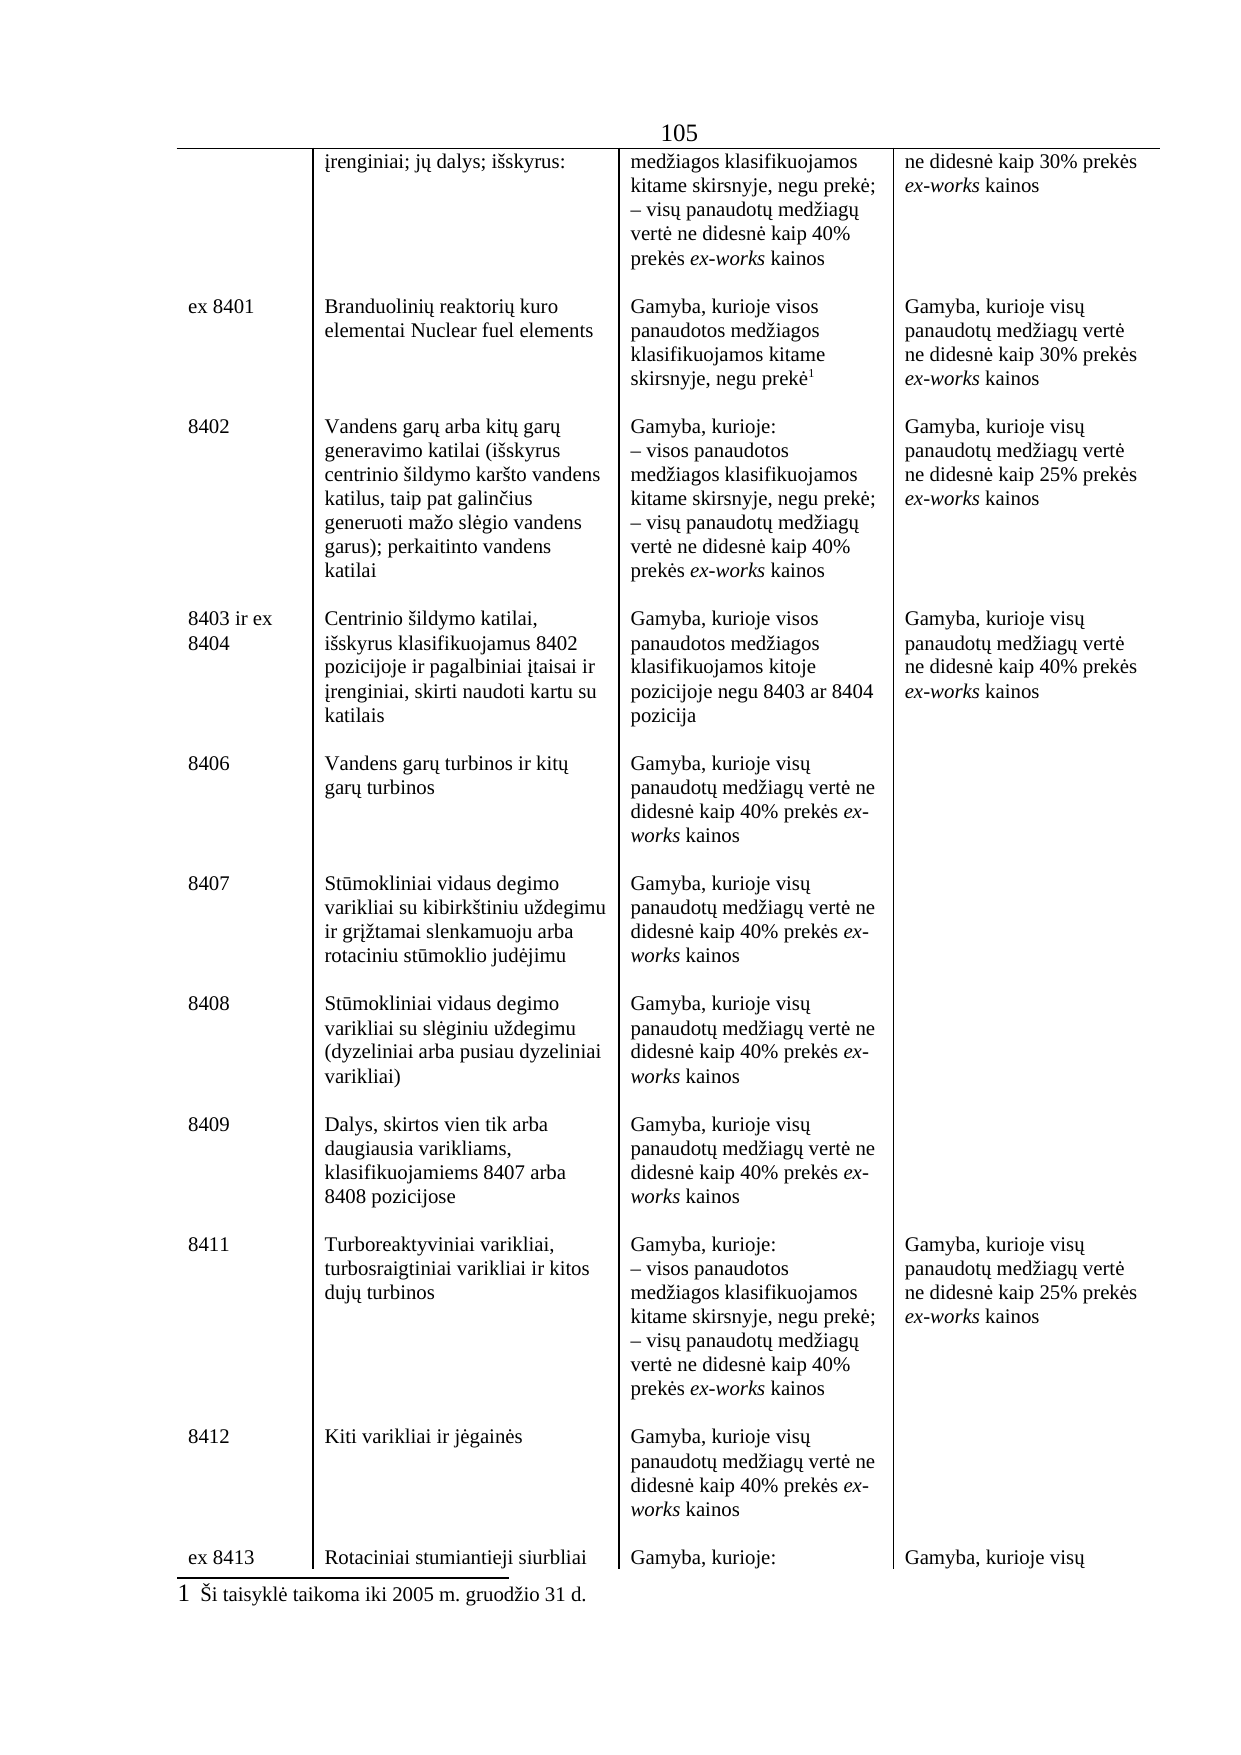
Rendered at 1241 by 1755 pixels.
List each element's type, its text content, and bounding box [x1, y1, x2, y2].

table_cell Dalys, skirtos vien tik arba daugiausia varikliams, klasifikuojamiems 8407 arba 8408 pozicijose [314, 1112, 618, 1232]
table_cell [1175, 294, 1181, 414]
table_cell Gamyba, kurioje visos panaudotos medžiagos klasifikuojamos kitoje pozicijoje negu 8403 ar 8404 pozicija [620, 606, 893, 751]
table_cell [1165, 148, 1171, 293]
table_cell [894, 1425, 1160, 1545]
table_cell [1175, 606, 1181, 751]
table_cell [1175, 871, 1181, 991]
table_cell [1171, 606, 1175, 751]
table_cell Vandens garų turbinos ir kitų garų turbinos [314, 751, 618, 871]
table_cell Turboreaktyviniai varikliai, turbosraigtiniai varikliai ir kitos dujų turbinos [314, 1232, 618, 1424]
table_cell [1165, 1545, 1171, 1569]
table_cell Gamyba, kurioje visų panaudotų medžiagų vertė ne didesnė kaip 40% prekės ex-works kainos [620, 1425, 893, 1545]
table_cell [1171, 1112, 1175, 1232]
table_cell Gamyba, kurioje: – visos panaudotos medžiagos klasifikuojamos kitame skirsnyje, negu prekė; – visų panaudotų medžiagų vertė ne didesnė kaip 40% prekės ex-works kainos [620, 1232, 893, 1424]
table_cell [1160, 1545, 1165, 1569]
table_cell Gamyba, kurioje visų panaudotų medžiagų vertė ne didesnė kaip 40% prekės ex-works kainos [620, 1112, 893, 1232]
table_cell [1171, 294, 1175, 414]
table_cell Centrinio šildymo katilai, išskyrus klasifikuojamus 8402 pozicijoje ir pagalbiniai įtaisai ir įrenginiai, skirti naudoti kartu su katilais [314, 606, 618, 751]
table_cell [1165, 1112, 1171, 1232]
table_cell [1175, 1112, 1181, 1232]
table_cell [1175, 414, 1181, 606]
table_cell Gamyba, kurioje visų panaudotų medžiagų vertė ne didesnė kaip 30% prekės ex-works kainos [894, 294, 1160, 414]
table_cell Gamyba, kurioje visų panaudotų medžiagų vertė ne didesnė kaip 25% prekės ex-works kainos [894, 414, 1160, 606]
table_cell [1160, 294, 1165, 414]
table_cell Kiti varikliai ir jėgainės [314, 1425, 618, 1545]
table_cell Gamyba, kurioje visų panaudotų medžiagų vertė ne didesnė kaip 40% prekės ex-works kainos [620, 751, 893, 871]
table_cell [894, 751, 1160, 871]
table_cell įrenginiai; jų dalys; išskyrus: [314, 149, 618, 293]
table_cell [1160, 751, 1165, 871]
table_cell [1165, 1425, 1171, 1545]
table_cell Gamyba, kurioje visos panaudotos medžiagos klasifikuojamos kitame skirsnyje, negu prekė [620, 294, 893, 414]
table_cell [1171, 414, 1175, 606]
table_cell Gamyba, kurioje visų panaudotų medžiagų vertė ne didesnė kaip 40% prekės ex-works kainos [894, 606, 1160, 751]
table_cell [1165, 414, 1171, 606]
table_cell [1171, 991, 1175, 1112]
table_cell [1160, 1425, 1165, 1545]
table_cell 8406 [177, 751, 312, 871]
table_cell [1171, 1545, 1175, 1569]
table_cell [1171, 1425, 1175, 1545]
table_cell [1171, 751, 1175, 871]
table_cell Stūmokliniai vidaus degimo varikliai su slėginiu uždegimu (dyzeliniai arba pusiau dyzeliniai varikliai) [314, 991, 618, 1112]
table_cell Gamyba, kurioje visų [894, 1545, 1160, 1569]
table_cell [177, 149, 312, 293]
table_cell [894, 1112, 1160, 1232]
table_cell [1171, 148, 1175, 293]
table_cell [1160, 606, 1165, 751]
table_cell [1175, 751, 1181, 871]
table_cell 8411 [177, 1232, 312, 1424]
table_cell [1175, 1545, 1181, 1569]
table_cell 8402 [177, 414, 312, 606]
table_cell [1171, 871, 1175, 991]
table_cell 8409 [177, 1112, 312, 1232]
table_cell Branduolinių reaktorių kuro elementai Nuclear fuel elements [314, 294, 618, 414]
table_cell 8407 [177, 871, 312, 991]
table_cell ne didesnė kaip 30% prekės ex-works kainos [894, 149, 1160, 293]
table_cell Gamyba, kurioje visų panaudotų medžiagų vertė ne didesnė kaip 40% prekės ex-works kainos [620, 991, 893, 1112]
table_cell Rotaciniai stumiantieji siurbliai [314, 1545, 618, 1569]
table_cell [1160, 991, 1165, 1112]
table_cell [1165, 871, 1171, 991]
table_cell [1165, 294, 1171, 414]
table_cell ex 8401 [177, 294, 312, 414]
table_cell Gamyba, kurioje visų panaudotų medžiagų vertė ne didesnė kaip 40% prekės ex-works kainos [620, 871, 893, 991]
table_cell [1175, 1425, 1181, 1545]
table_cell [1165, 606, 1171, 751]
table_cell 8408 [177, 991, 312, 1112]
table_cell [1175, 1232, 1181, 1424]
table_cell [1160, 1232, 1165, 1424]
table_cell [1165, 1232, 1171, 1424]
table_cell Vandens garų arba kitų garų generavimo katilai (išskyrus centrinio šildymo karšto vandens katilus, taip pat galinčius generuoti mažo slėgio vandens garus); perkaitinto vandens katilai [314, 414, 618, 606]
table_cell 8412 [177, 1425, 312, 1545]
table_cell [1160, 871, 1165, 991]
table_cell medžiagos klasifikuojamos kitame skirsnyje, negu prekė; – visų panaudotų medžiagų vertė ne didesnė kaip 40% prekės ex-works kainos [620, 149, 893, 293]
table_cell [1175, 991, 1181, 1112]
table_cell [894, 991, 1160, 1112]
table_cell Stūmokliniai vidaus degimo varikliai su kibirkštiniu uždegimu ir grįžtamai slenkamuoju arba rotaciniu stūmoklio judėjimu [314, 871, 618, 991]
table_cell ex 8413 [177, 1545, 312, 1569]
table_cell [1165, 991, 1171, 1112]
table_cell Gamyba, kurioje: [620, 1545, 893, 1569]
table_cell 8403 ir ex 8404 [177, 606, 312, 751]
table_cell Gamyba, kurioje: – visos panaudotos medžiagos klasifikuojamos kitame skirsnyje, negu prekė; – visų panaudotų medžiagų vertė ne didesnė kaip 40% prekės ex-works kainos [620, 414, 893, 606]
table_cell [1160, 414, 1165, 606]
table_cell Gamyba, kurioje visų panaudotų medžiagų vertė ne didesnė kaip 25% prekės ex-works kainos [894, 1232, 1160, 1424]
table_cell [1160, 1112, 1165, 1232]
table_cell [1160, 148, 1165, 293]
table_cell [1171, 1232, 1175, 1424]
table_cell [1165, 751, 1171, 871]
table_cell [894, 871, 1160, 991]
table_cell [1175, 148, 1181, 293]
